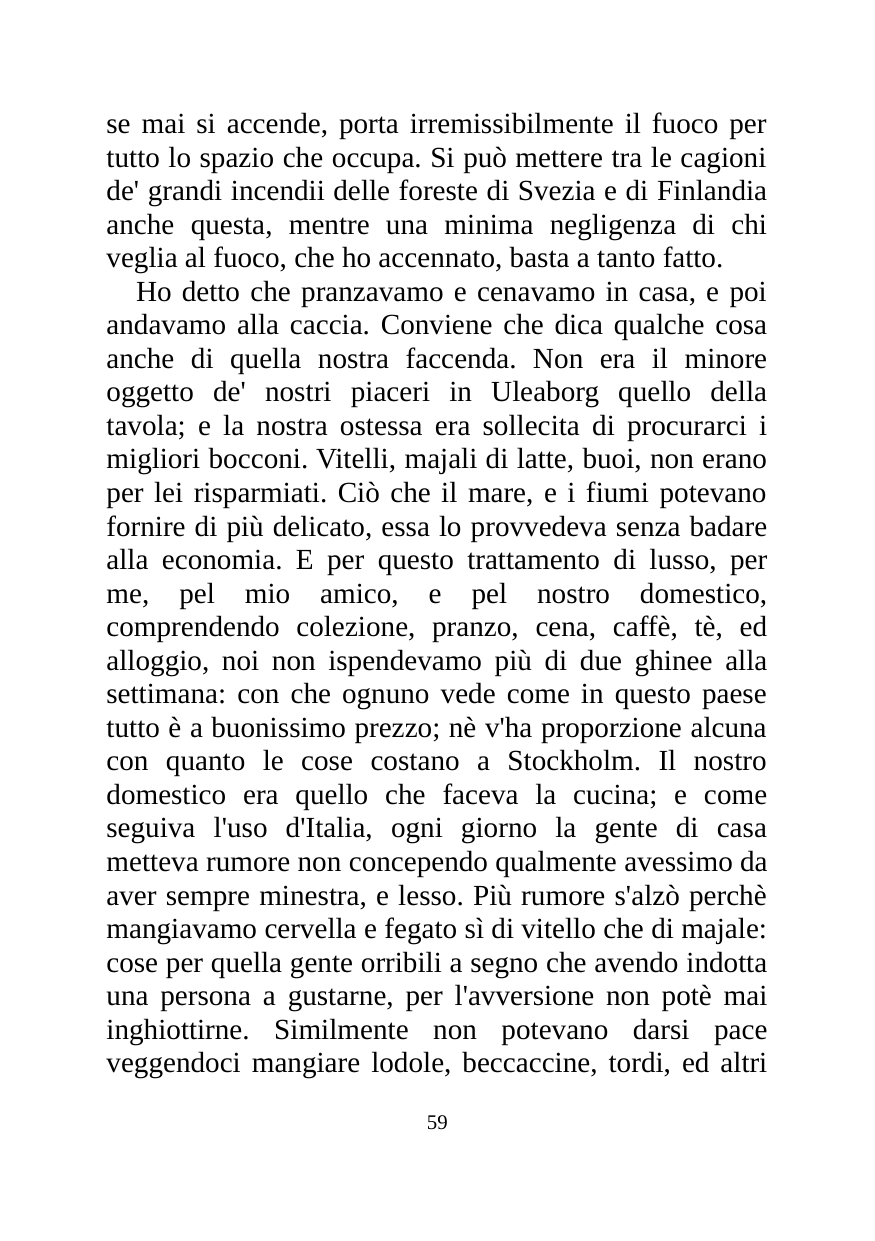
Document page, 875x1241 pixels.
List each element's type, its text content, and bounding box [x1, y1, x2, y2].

text Ho detto che pranzavamo e cenavamo in casa, e poi andavamo alla caccia. Conviene che dica qualche cosa anche di quella nostra faccenda. Non era il minore oggetto de' nostri piaceri in Uleaborg quello della tavola; e la nostra ostessa era sollecita di procurarci i migliori bocconi. Vitelli, majali di latte, buoi, non erano per lei risparmiati. Ciò che il mare, e i fiumi potevano fornire di più delicato, essa lo provvedeva senza badare alla economia. E per questo trattamento di lusso, per me, pel mio amico, e pel nostro domestico, comprendendo colezione, pranzo, cena, caffè, tè, ed alloggio, noi non ispendevamo più di due ghinee alla settimana: con che ognuno vede come in questo paese tutto è a buonissimo prezzo; nè v'ha proporzione alcuna con quanto le cose costano a Stockholm. Il nostro domestico era quello che faceva la cucina; e come seguiva l'uso d'Italia, ogni giorno la gente di casa metteva rumore non concependo qualmente avessimo da aver sempre minestra, e lesso. Più rumore s'alzò perchè mangiavamo cervella e fegato sì di vitello che di majale: cose per quella gente orribili a segno che avendo indotta una persona a gustarne, per l'avversione non potè mai inghiottirne. Similmente non potevano darsi pace veggendoci mangiare lodole, beccaccine, tordi, ed altri [106, 274, 768, 1079]
text se mai si accende, porta irremissibilmente il fuoco per tutto lo spazio che occupa. Si può mettere tra le cagioni de' grandi incendii delle foreste di Svezia e di Finlandia anche questa, mentre una minima negligenza di chi veglia al fuoco, che ho accennato, basta a tanto fatto. [106, 106, 768, 274]
